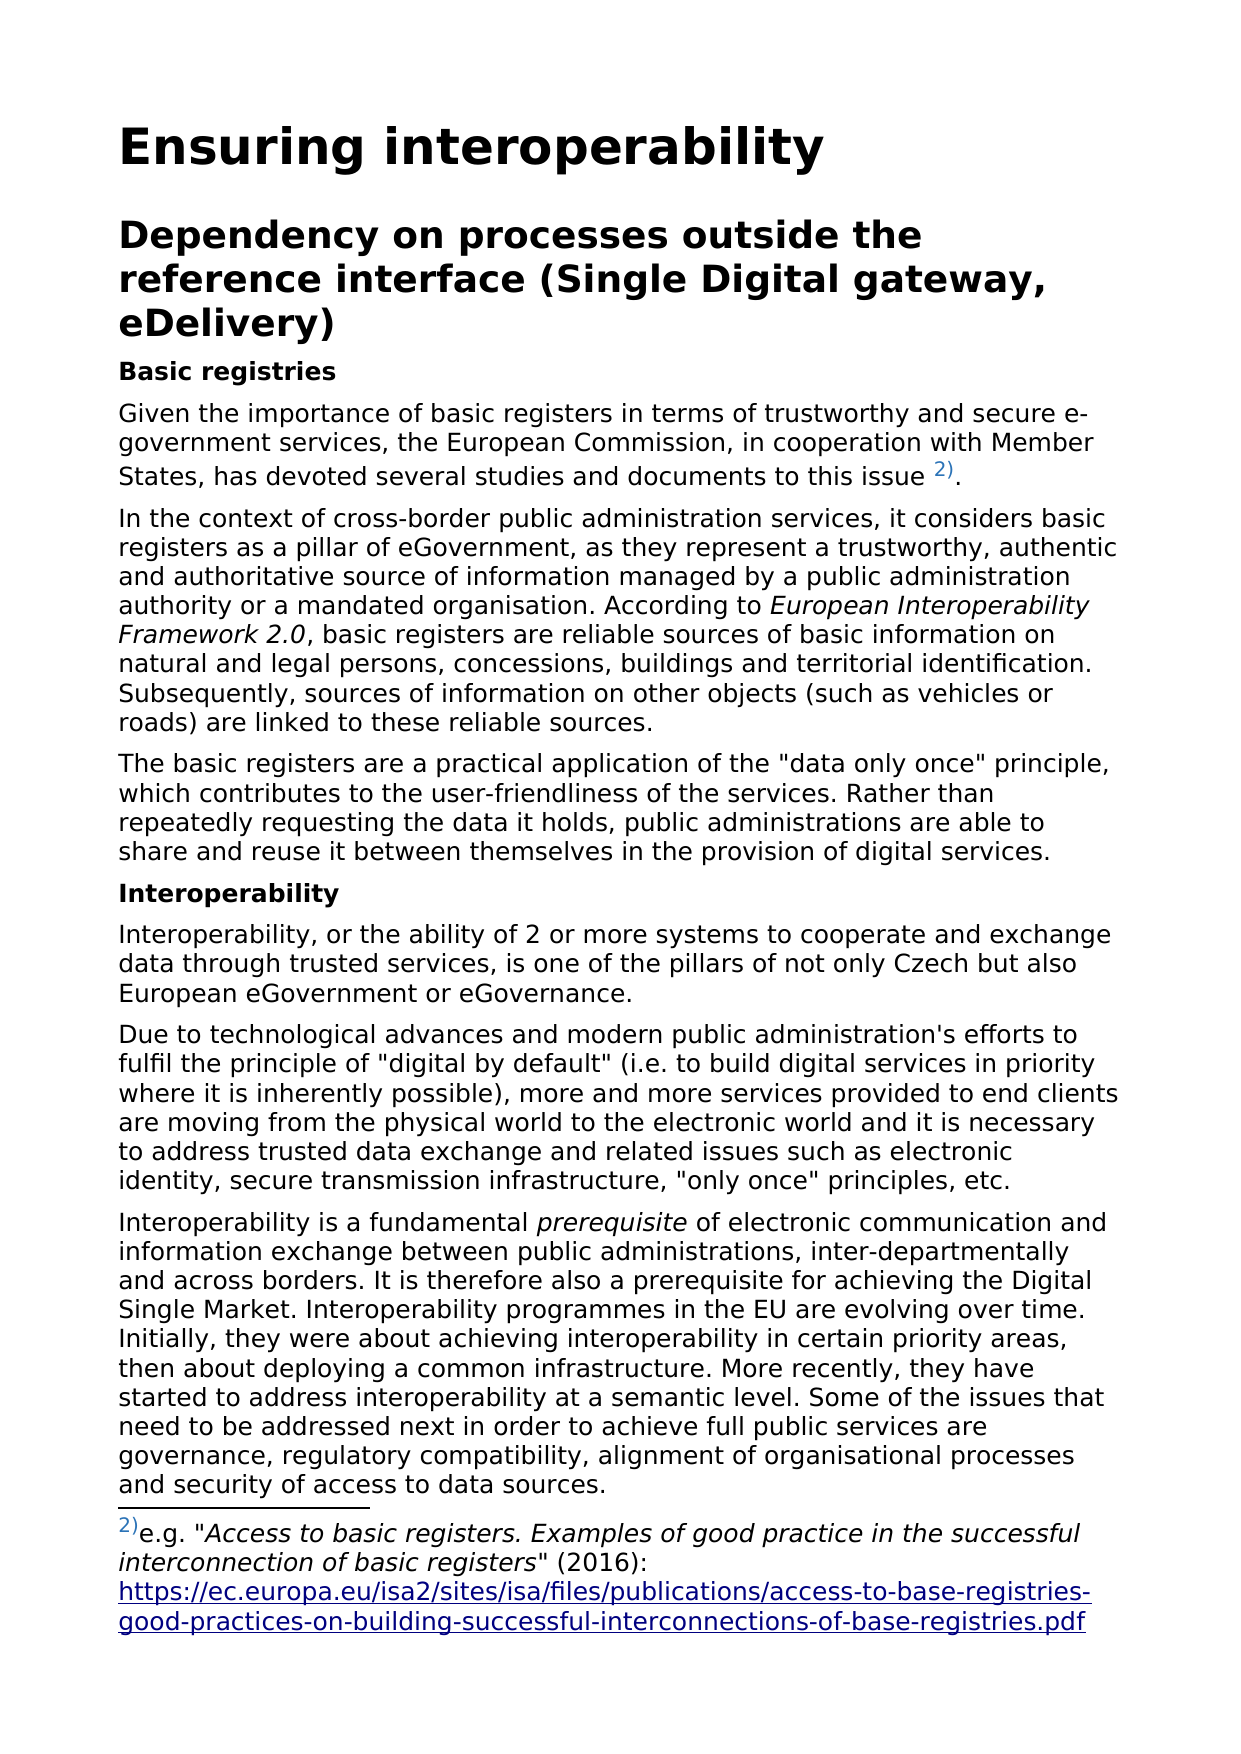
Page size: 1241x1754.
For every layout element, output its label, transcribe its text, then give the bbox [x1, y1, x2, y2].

text e.g. "Access to basic registers. Examples of good practice in the successful interconnection of basic registers" (2016): https://ec.europa.eu/isa2/sites/isa/files/publications/access-to-base-registries-good-practices-on-building-successful-interconnections-of-base-registries.pdf [118, 1514, 1122, 1636]
text Due to technological advances and modern public administration's efforts to fulfil the principle of "digital by default" (i.e. to build digital services in priority where it is inherently possible), more and more services provided to end clients are moving from the physical world to the electronic world and it is necessary to address trusted data exchange and related issues such as electronic identity, secure transmission infrastructure, "only once" principles, etc. [118, 1021, 1122, 1196]
text Interoperability [118, 879, 1122, 908]
text Basic registries [118, 357, 1122, 386]
text The basic registers are a practical application of the "data only once" principle, which contributes to the user-friendliness of the services. Rather than repeatedly requesting the data it holds, public administrations are able to share and reuse it between themselves in the provision of digital services. [118, 750, 1122, 866]
text Interoperability, or the ability of 2 or more systems to cooperate and exchange data through trusted services, is one of the pillars of not only Czech but also European eGovernment or eGovernance. [118, 921, 1122, 1008]
text In the context of cross-border public administration services, it considers basic registers as a pillar of eGovernment, as they represent a trustworthy, authentic and authoritative source of information managed by a public administration authority or a mandated organisation. According to European Interoperability Framework 2.0, basic registers are reliable sources of basic information on natural and legal persons, concessions, buildings and territorial identification. Subsequently, sources of information on other objects (such as vehicles or roads) are linked to these reliable sources. [118, 504, 1122, 737]
subtitle Ensuring interoperability [118, 118, 1122, 176]
subtitle Dependency on processes outside the reference interface (Single Digital gateway, eDelivery) [118, 214, 1122, 345]
text Interoperability is a fundamental prerequisite of electronic communication and information exchange between public administrations, inter-departmentally and across borders. It is therefore also a prerequisite for achieving the Digital Single Market. Interoperability programmes in the EU are evolving over time. Initially, they were about achieving interoperability in certain priority areas, then about deploying a common infrastructure. More recently, they have started to address interoperability at a semantic level. Some of the issues that need to be addressed next in order to achieve full public services are governance, regulatory compatibility, alignment of organisational processes and security of access to data sources. [118, 1208, 1122, 1500]
text Given the importance of basic registers in terms of trustworthy and secure e-government services, the European Commission, in cooperation with Member States, has devoted several studies and documents to this issue . [118, 399, 1122, 491]
